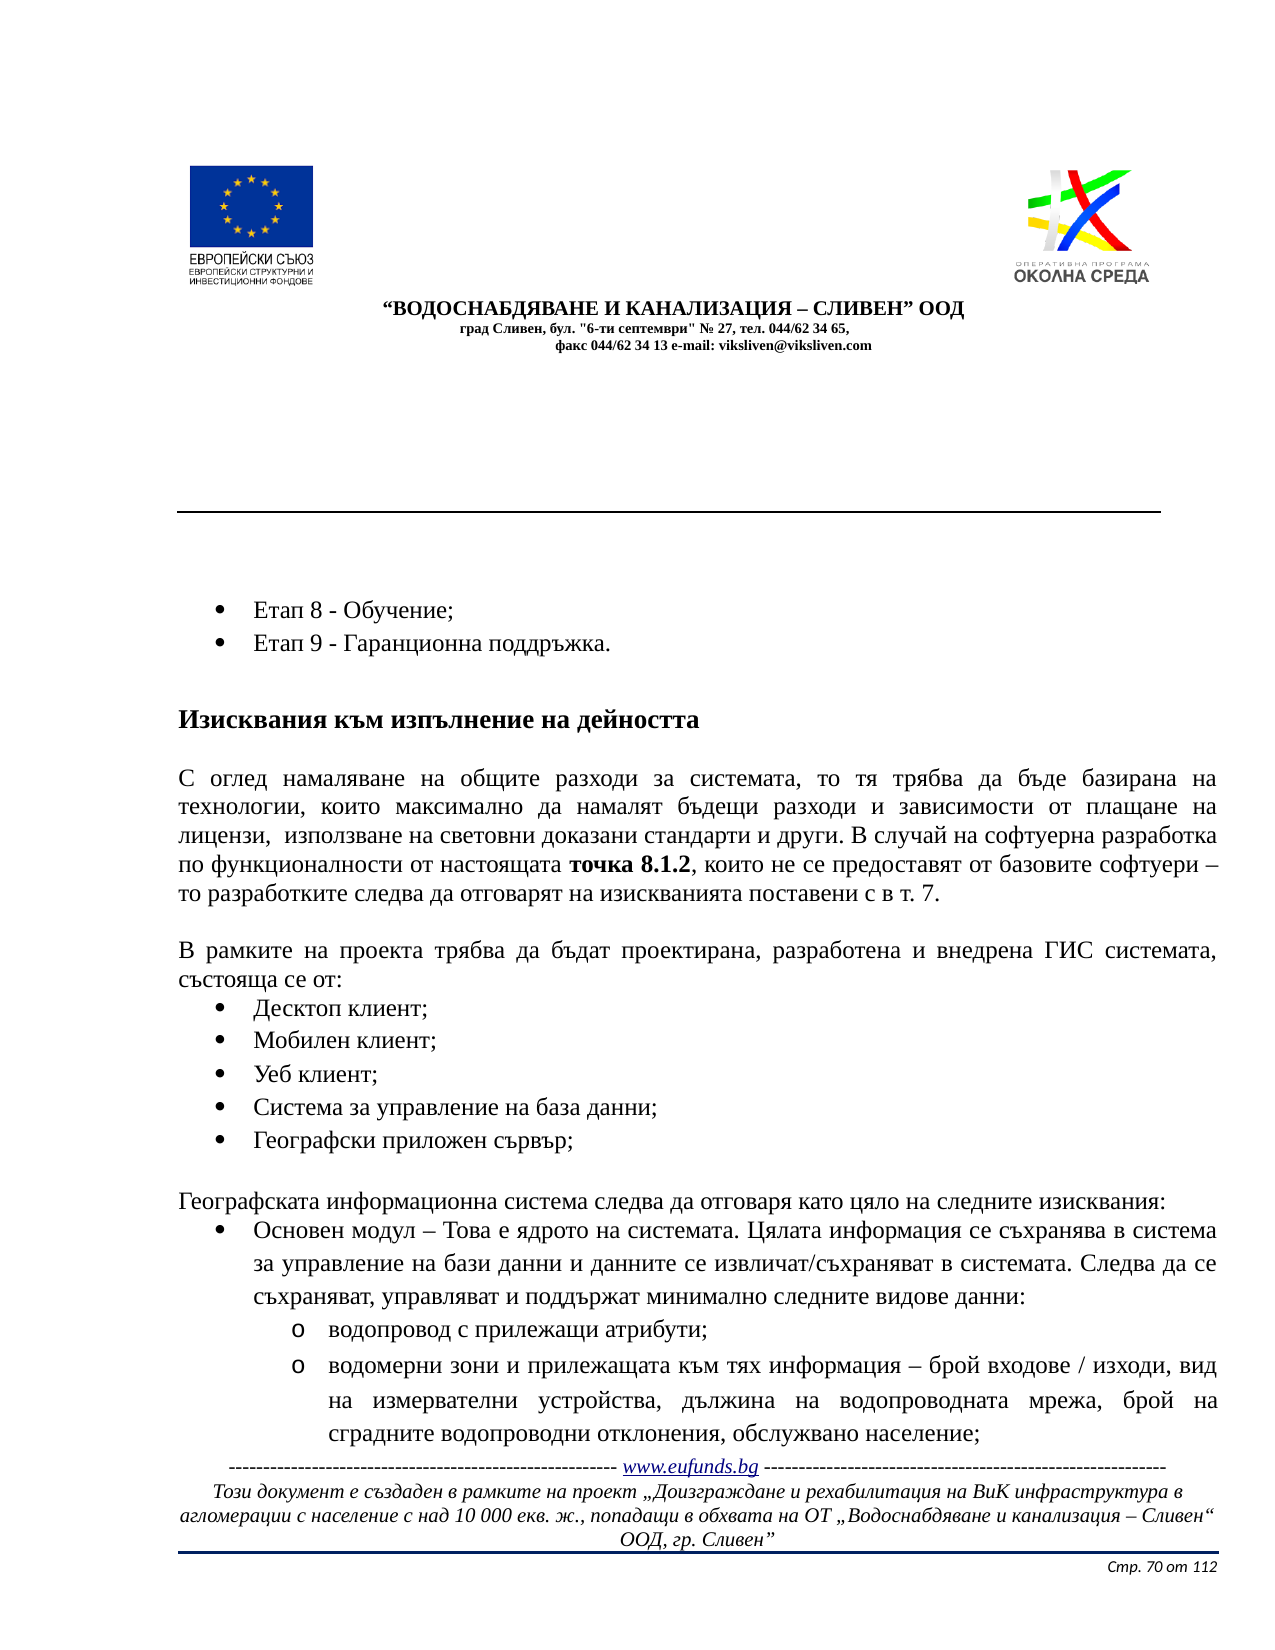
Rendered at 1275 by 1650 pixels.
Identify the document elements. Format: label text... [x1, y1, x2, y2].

list Система за управление на база данни; [216, 1092, 1219, 1120]
text В рамките на проекта трябва да бъдат проектирана, разработена и внедрена ГИС системата, състояща се от: [178, 935, 1219, 993]
subtitle Изисквания към изпълнение на дейността [178, 703, 1219, 734]
list водомерни зони и прилежащата към тях информация – брой входове / изходи, вид на измервателни устройства, дължина на водопроводната мрежа, брой на сградните водопроводни отклонения, обслужвано население; [291, 1350, 1219, 1447]
list Географски приложен сървър; [216, 1125, 1219, 1153]
list Етап 9 - Гаранционна поддръжка. [216, 628, 1219, 657]
list Етап 8 - Обучение; [216, 595, 1219, 624]
text С оглед намаляване на общите разходи за системата, то тя трябва да бъде базирана на технологии, които максимално да намалят бъдещи разходи и зависимости от плащане на лицензи, използване на световни доказани стандарти и други. В случай на софтуерна разработка по функционалности от настоящата точка 8.1.2, които не се предоставят от базовите софтуери – то разработките следва да отговарят на изискванията поставени с в т. 7. [178, 763, 1219, 906]
list Уеб клиент; [216, 1059, 1219, 1087]
list Десктоп клиент; [216, 993, 1219, 1021]
list водопровод с прилежащи атрибути; [291, 1314, 1219, 1345]
list Географската информационна система следва да отговаря като цяло на следните изисквания: [178, 1186, 1219, 1215]
list Основен модул – Това е ядрото на системата. Цялата информация се съхранява в система за управление на бази данни и данните се извличат/съхраняват в системата. Следва да се съхраняват, управляват и поддържат минимално следните видове данни: [216, 1215, 1219, 1310]
list Мобилен клиент; [216, 1026, 1219, 1054]
